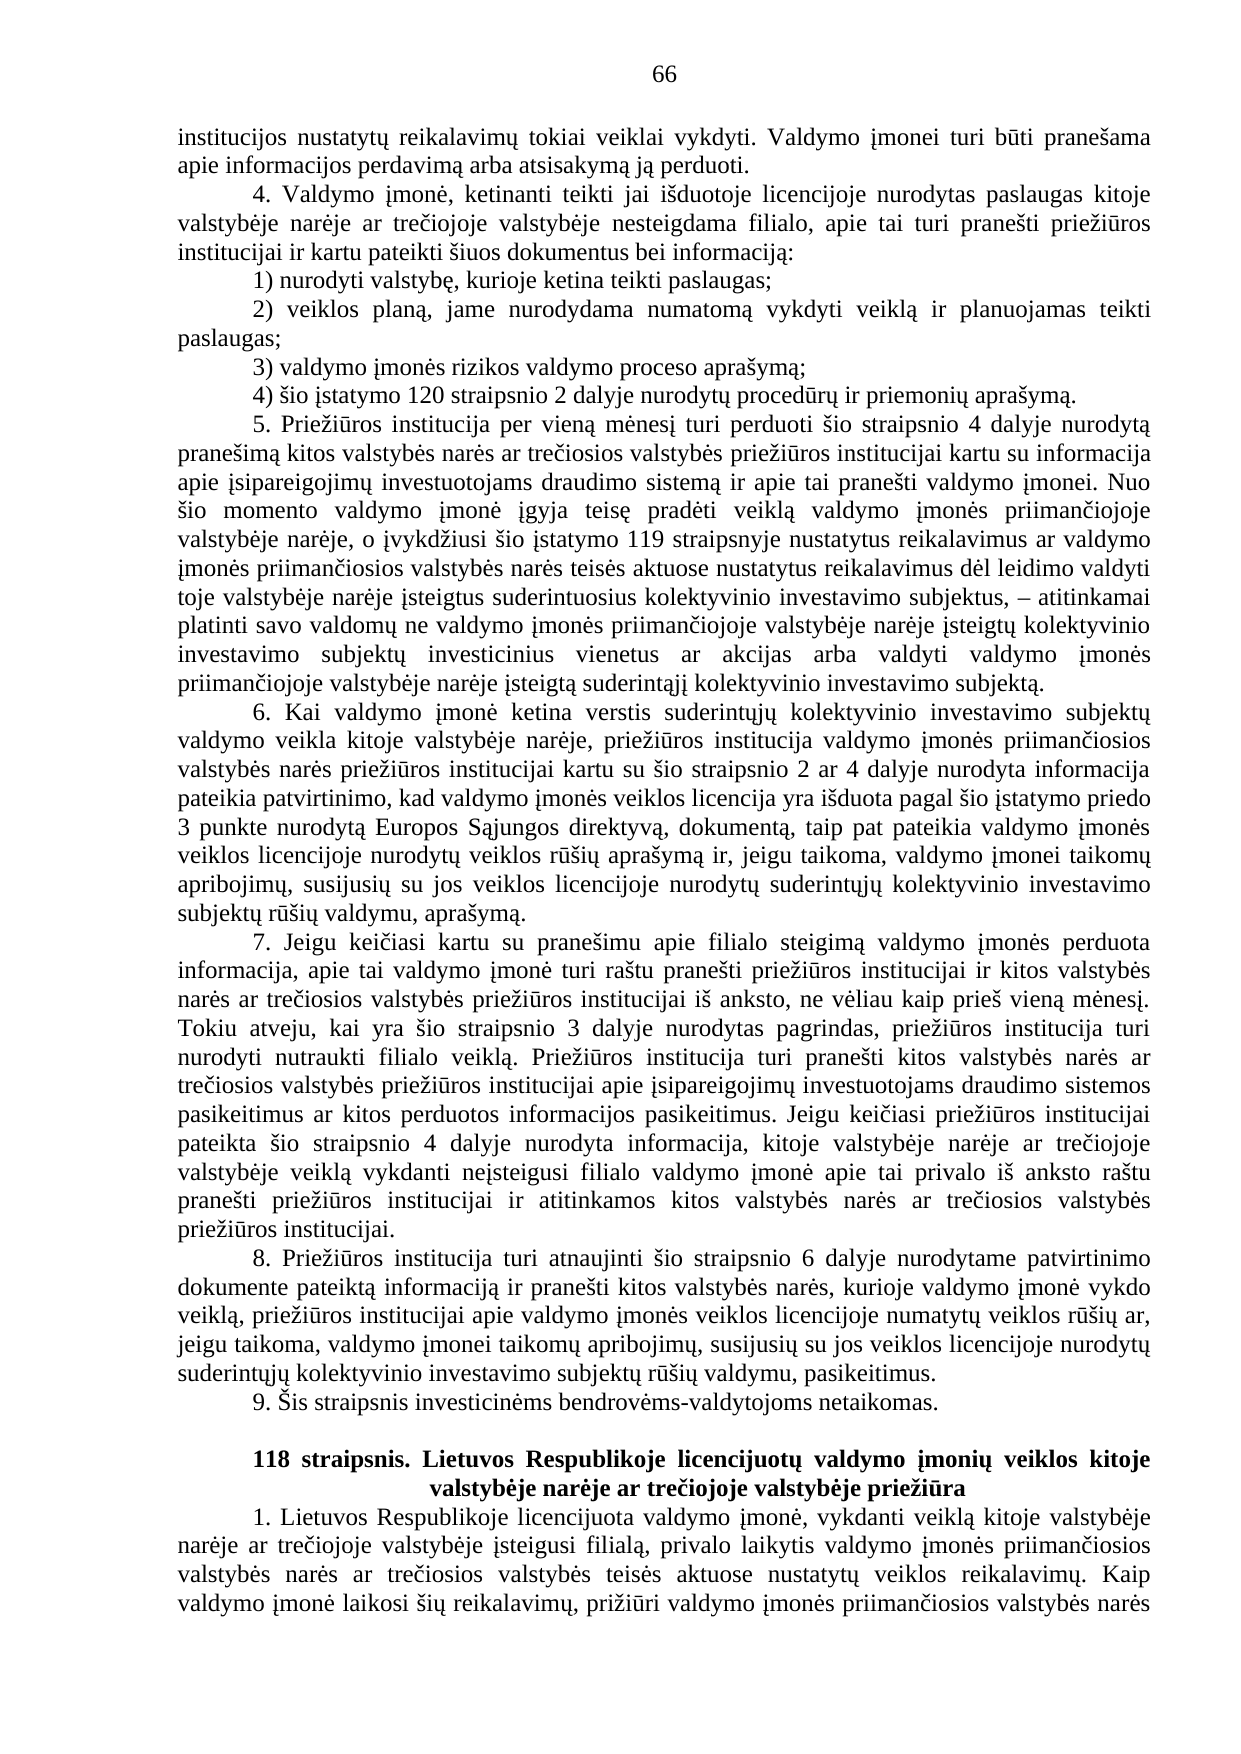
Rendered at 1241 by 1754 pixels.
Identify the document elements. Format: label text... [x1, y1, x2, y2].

text 1. Lietuvos Respublikoje licencijuota valdymo įmonė, vykdanti veiklą kitoje valstybėje narėje ar trečiojoje valstybėje įsteigusi filialą, privalo laikytis valdymo įmonės priimančiosios valstybės narės ar trečiosios valstybės teisės aktuose nustatytų veiklos reikalavimų. Kaip valdymo įmonė laikosi šių reikalavimų, prižiūri valdymo įmonės priimančiosios valstybės narės [177, 1502, 1152, 1617]
text 4) šio įstatymo 120 straipsnio 2 dalyje nurodytų procedūrų ir priemonių aprašymą. [177, 381, 1152, 409]
text 4. Valdymo įmonė, ketinanti teikti jai išduotoje licencijoje nurodytas paslaugas kitoje valstybėje narėje ar trečiojoje valstybėje nesteigdama filialo, apie tai turi pranešti priežiūros institucijai ir kartu pateikti šiuos dokumentus bei informaciją: [177, 179, 1152, 266]
text 8. Priežiūros institucija turi atnaujinti šio straipsnio 6 dalyje nurodytame patvirtinimo dokumente pateiktą informaciją ir pranešti kitos valstybės narės, kurioje valdymo įmonė vykdo veiklą, priežiūros institucijai apie valdymo įmonės veiklos licencijoje numatytų veiklos rūšių ar, jeigu taikoma, valdymo įmonei taikomų apribojimų, susijusių su jos veiklos licencijoje nurodytų suderintųjų kolektyvinio investavimo subjektų rūšių valdymu, pasikeitimus. [177, 1243, 1152, 1387]
text 118 straipsnis. Lietuvos Respublikoje licencijuotų valdymo įmonių veiklos kitoje valstybėje narėje ar trečiojoje valstybėje priežiūra [252, 1444, 1152, 1502]
text 9. Šis straipsnis investicinėms bendrovėms-valdytojoms netaikomas. [177, 1387, 1152, 1416]
text 7. Jeigu keičiasi kartu su pranešimu apie filialo steigimą valdymo įmonės perduota informacija, apie tai valdymo įmonė turi raštu pranešti priežiūros institucijai ir kitos valstybės narės ar trečiosios valstybės priežiūros institucijai iš anksto, ne vėliau kaip prieš vieną mėnesį. Tokiu atveju, kai yra šio straipsnio 3 dalyje nurodytas pagrindas, priežiūros institucija turi nurodyti nutraukti filialo veiklą. Priežiūros institucija turi pranešti kitos valstybės narės ar trečiosios valstybės priežiūros institucijai apie įsipareigojimų investuotojams draudimo sistemos pasikeitimus ar kitos perduotos informacijos pasikeitimus. Jeigu keičiasi priežiūros institucijai pateikta šio straipsnio 4 dalyje nurodyta informacija, kitoje valstybėje narėje ar trečiojoje valstybėje veiklą vykdanti neįsteigusi filialo valdymo įmonė apie tai privalo iš anksto raštu pranešti priežiūros institucijai ir atitinkamos kitos valstybės narės ar trečiosios valstybės priežiūros institucijai. [177, 927, 1152, 1243]
text institucijos nustatytų reikalavimų tokiai veiklai vykdyti. Valdymo įmonei turi būti pranešama apie informacijos perdavimą arba atsisakymą ją perduoti. [177, 122, 1152, 179]
text 6. Kai valdymo įmonė ketina verstis suderintųjų kolektyvinio investavimo subjektų valdymo veikla kitoje valstybėje narėje, priežiūros institucija valdymo įmonės priimančiosios valstybės narės priežiūros institucijai kartu su šio straipsnio 2 ar 4 dalyje nurodyta informacija pateikia patvirtinimo, kad valdymo įmonės veiklos licencija yra išduota pagal šio įstatymo priedo 3 punkte nurodytą Europos Sąjungos direktyvą, dokumentą, taip pat pateikia valdymo įmonės veiklos licencijoje nurodytų veiklos rūšių aprašymą ir, jeigu taikoma, valdymo įmonei taikomų apribojimų, susijusių su jos veiklos licencijoje nurodytų suderintųjų kolektyvinio investavimo subjektų rūšių valdymu, aprašymą. [177, 697, 1152, 927]
text 5. Priežiūros institucija per vieną mėnesį turi perduoti šio straipsnio 4 dalyje nurodytą pranešimą kitos valstybės narės ar trečiosios valstybės priežiūros institucijai kartu su informacija apie įsipareigojimų investuotojams draudimo sistemą ir apie tai pranešti valdymo įmonei. Nuo šio momento valdymo įmonė įgyja teisę pradėti veiklą valdymo įmonės priimančiojoje valstybėje narėje, o įvykdžiusi šio įstatymo 119 straipsnyje nustatytus reikalavimus ar valdymo įmonės priimančiosios valstybės narės teisės aktuose nustatytus reikalavimus dėl leidimo valdyti toje valstybėje narėje įsteigtus suderintuosius kolektyvinio investavimo subjektus, – atitinkamai platinti savo valdomų ne valdymo įmonės priimančiojoje valstybėje narėje įsteigtų kolektyvinio investavimo subjektų investicinius vienetus ar akcijas arba valdyti valdymo įmonės priimančiojoje valstybėje narėje įsteigtą suderintąjį kolektyvinio investavimo subjektą. [177, 409, 1152, 697]
text 2) veiklos planą, jame nurodydama numatomą vykdyti veiklą ir planuojamas teikti paslaugas; [177, 294, 1152, 352]
text 1) nurodyti valstybę, kurioje ketina teikti paslaugas; [177, 266, 1152, 294]
text 3) valdymo įmonės rizikos valdymo proceso aprašymą; [177, 352, 1152, 381]
